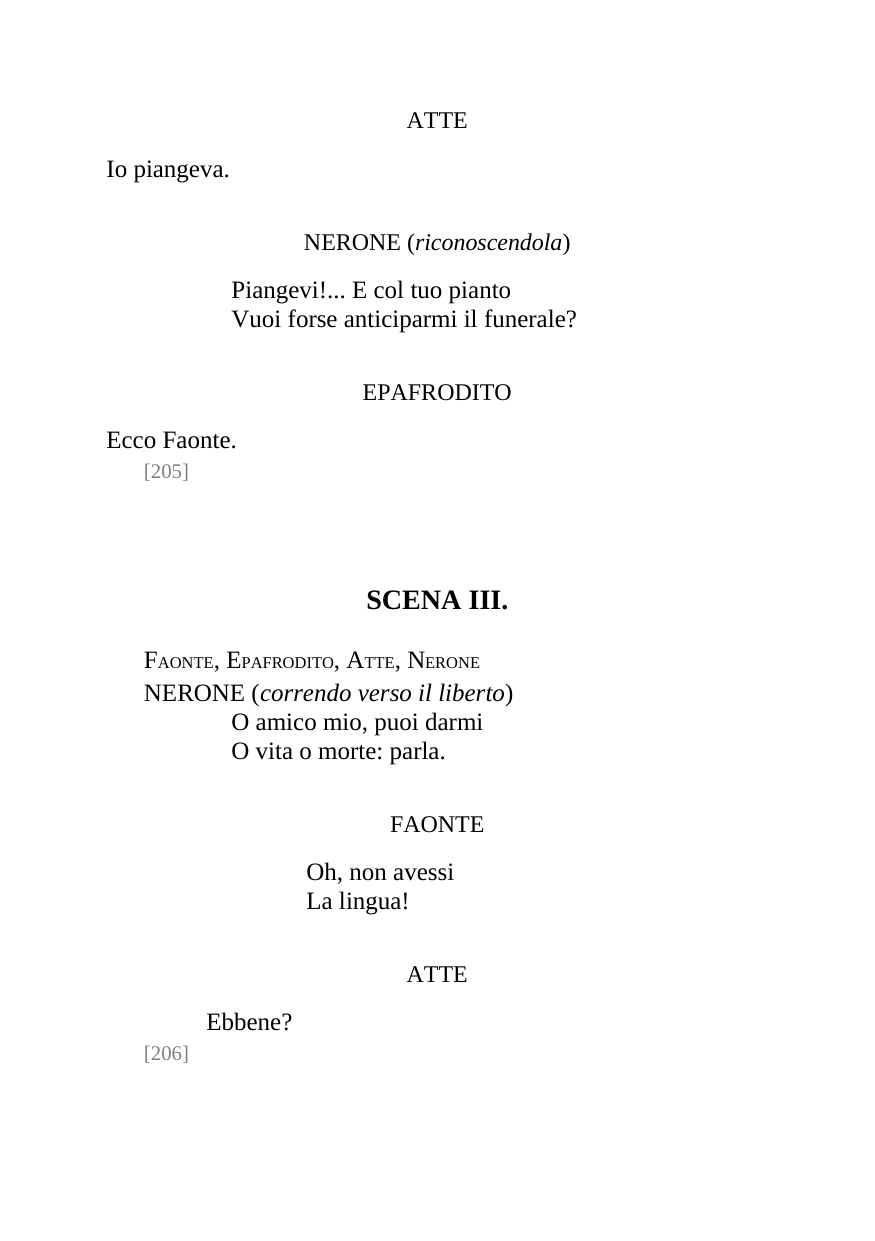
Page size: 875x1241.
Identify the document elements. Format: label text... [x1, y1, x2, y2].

text EPAFRODITO [106, 378, 768, 405]
text ATTE [106, 106, 768, 134]
text NERONE (riconoscendola) [106, 228, 768, 255]
text Io piangeva. [106, 154, 768, 183]
text Faonte, Epafrodito, Atte, Nerone [106, 645, 768, 673]
text FAONTE [106, 810, 768, 837]
text Ecco Faonte. [106, 425, 768, 454]
text La lingua! [106, 886, 768, 915]
text Oh, non avessi [106, 857, 768, 886]
text Ebbene? [106, 1007, 768, 1036]
text Vuoi forse anticiparmi il funerale? [106, 304, 768, 333]
text O vita o morte: parla. [106, 736, 768, 765]
text O amico mio, puoi darmi [106, 707, 768, 736]
subtitle SCENA III. [106, 583, 768, 616]
text [205] [106, 459, 768, 483]
text ATTE [106, 960, 768, 987]
text [206] [106, 1041, 768, 1065]
text Piangevi!... E col tuo pianto [106, 275, 768, 304]
text NERONE (correndo verso il liberto) [106, 678, 768, 707]
